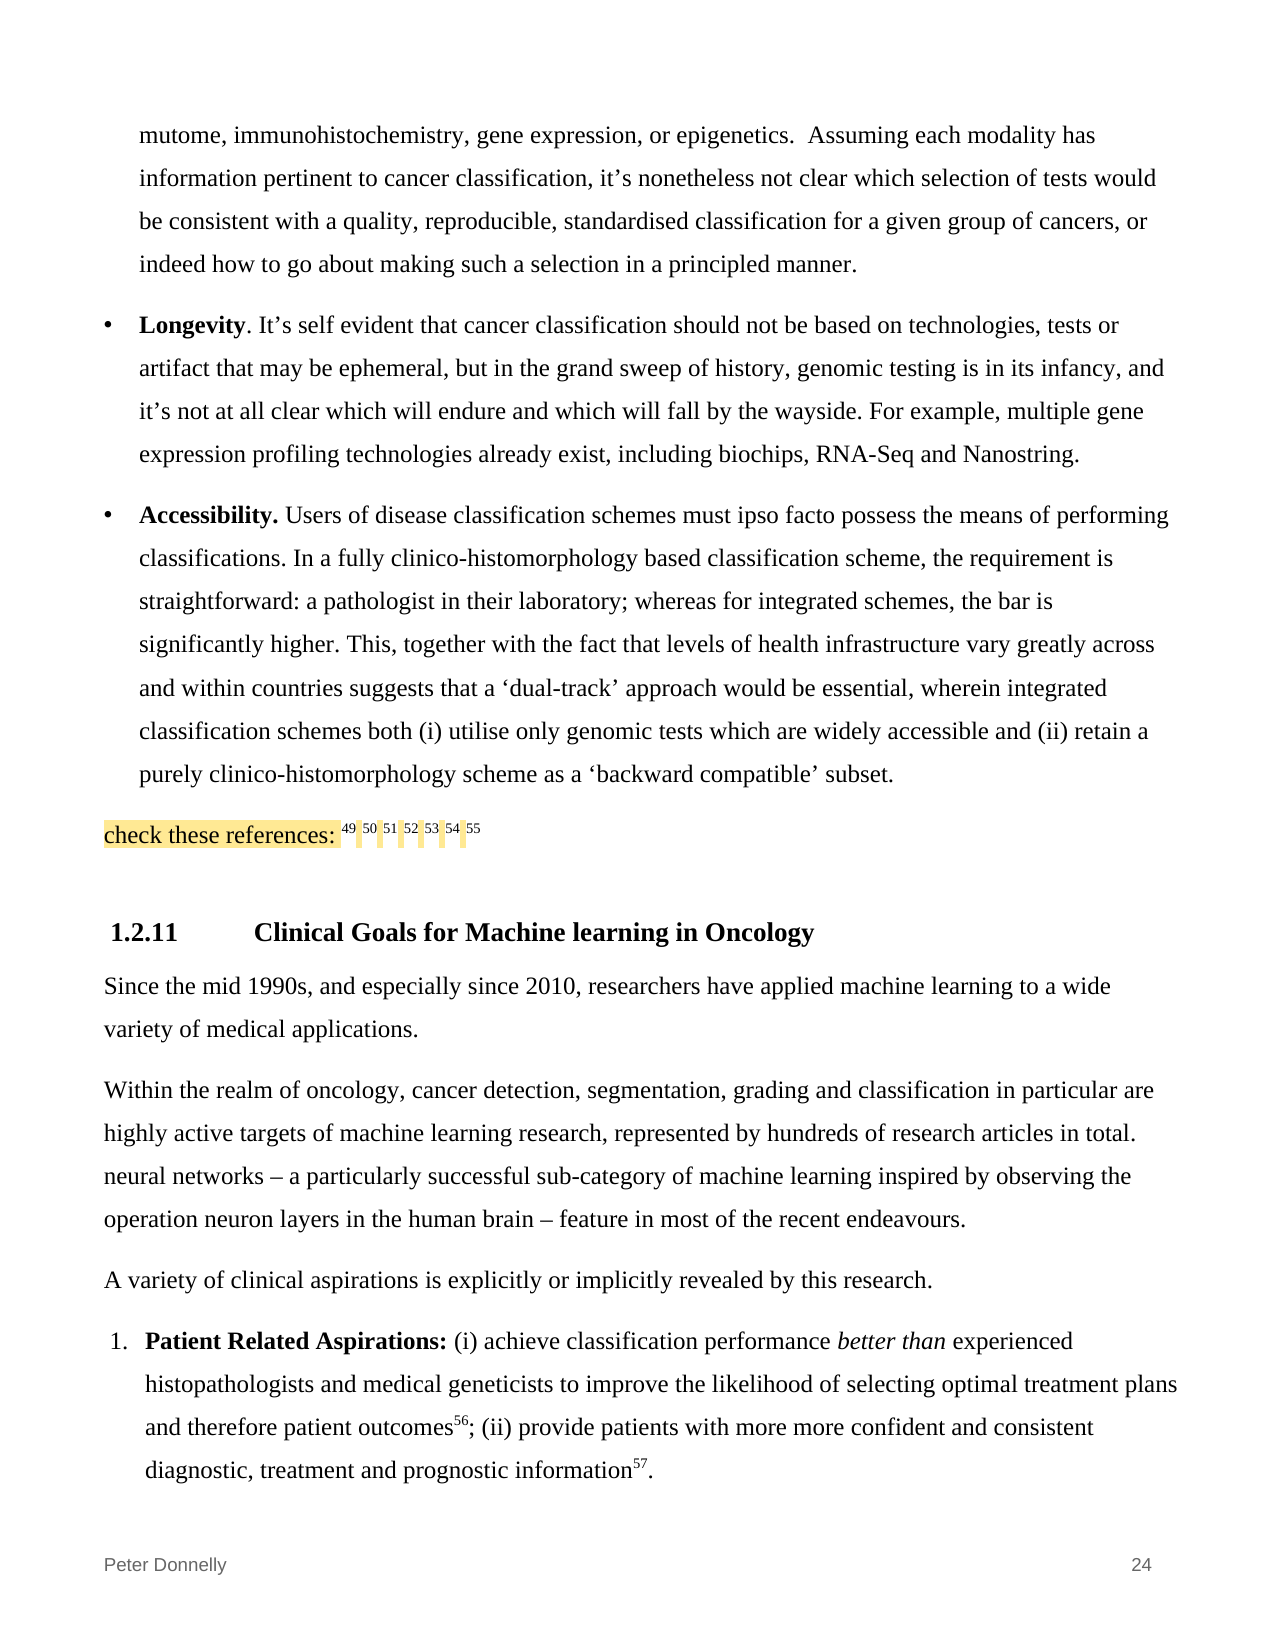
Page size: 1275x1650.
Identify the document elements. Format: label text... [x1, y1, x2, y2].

list mutome, immunohistochemistry, gene expression, or epigenetics. Assuming each modality has information pertinent to cancer classification, it’s nonetheless not clear which selection of tests would be consistent with a quality, reproducible, standardised classification for a given group of cancers, or indeed how to go about making such a selection in a principled manner. [103, 120, 1181, 278]
text Since the mid 1990s, and especially since 2010, researchers have applied machine learning to a wide variety of medical applications. [103, 971, 1181, 1043]
list Longevity. It’s self evident that cancer classification should not be based on technologies, tests or artifact that may be ephemeral, but in the grand sweep of history, genomic testing is in its infancy, and it’s not at all clear which will endure and which will fall by the wayside. For example, multiple gene expression profiling technologies already exist, including biochips, RNA-Seq and Nanostring. [103, 310, 1181, 468]
text Within the realm of oncology, cancer detection, segmentation, grading and classification in particular are highly active targets of machine learning research, represented by hundreds of research articles in total. neural networks – a particularly successful sub-category of machine learning inspired by observing the operation neuron layers in the human brain – feature in most of the recent endeavours. [103, 1075, 1181, 1233]
text check these references: [103, 820, 1181, 848]
subtitle Clinical Goals for Machine learning in Oncology [103, 916, 1181, 947]
list Patient Related Aspirations: (i) achieve classification performance better than experienced histopathologists and medical geneticists to improve the likelihood of selecting optimal treatment plans and therefore patient outcomes; (ii) provide patients with more more confident and consistent diagnostic, treatment and prognostic information. [109, 1326, 1181, 1484]
text A variety of clinical aspirations is explicitly or implicitly revealed by this research. [103, 1265, 1181, 1294]
list Accessibility. Users of disease classification schemes must ipso facto possess the means of performing classifications. In a fully clinico-histomorphology based classification scheme, the requirement is straightforward: a pathologist in their laboratory; whereas for integrated schemes, the bar is significantly higher. This, together with the fact that levels of health infrastructure vary greatly across and within countries suggests that a ‘dual-track’ approach would be essential, wherein integrated classification schemes both (i) utilise only genomic tests which are widely accessible and (ii) retain a purely clinico-histomorphology scheme as a ‘backward compatible’ subset. [103, 500, 1181, 788]
